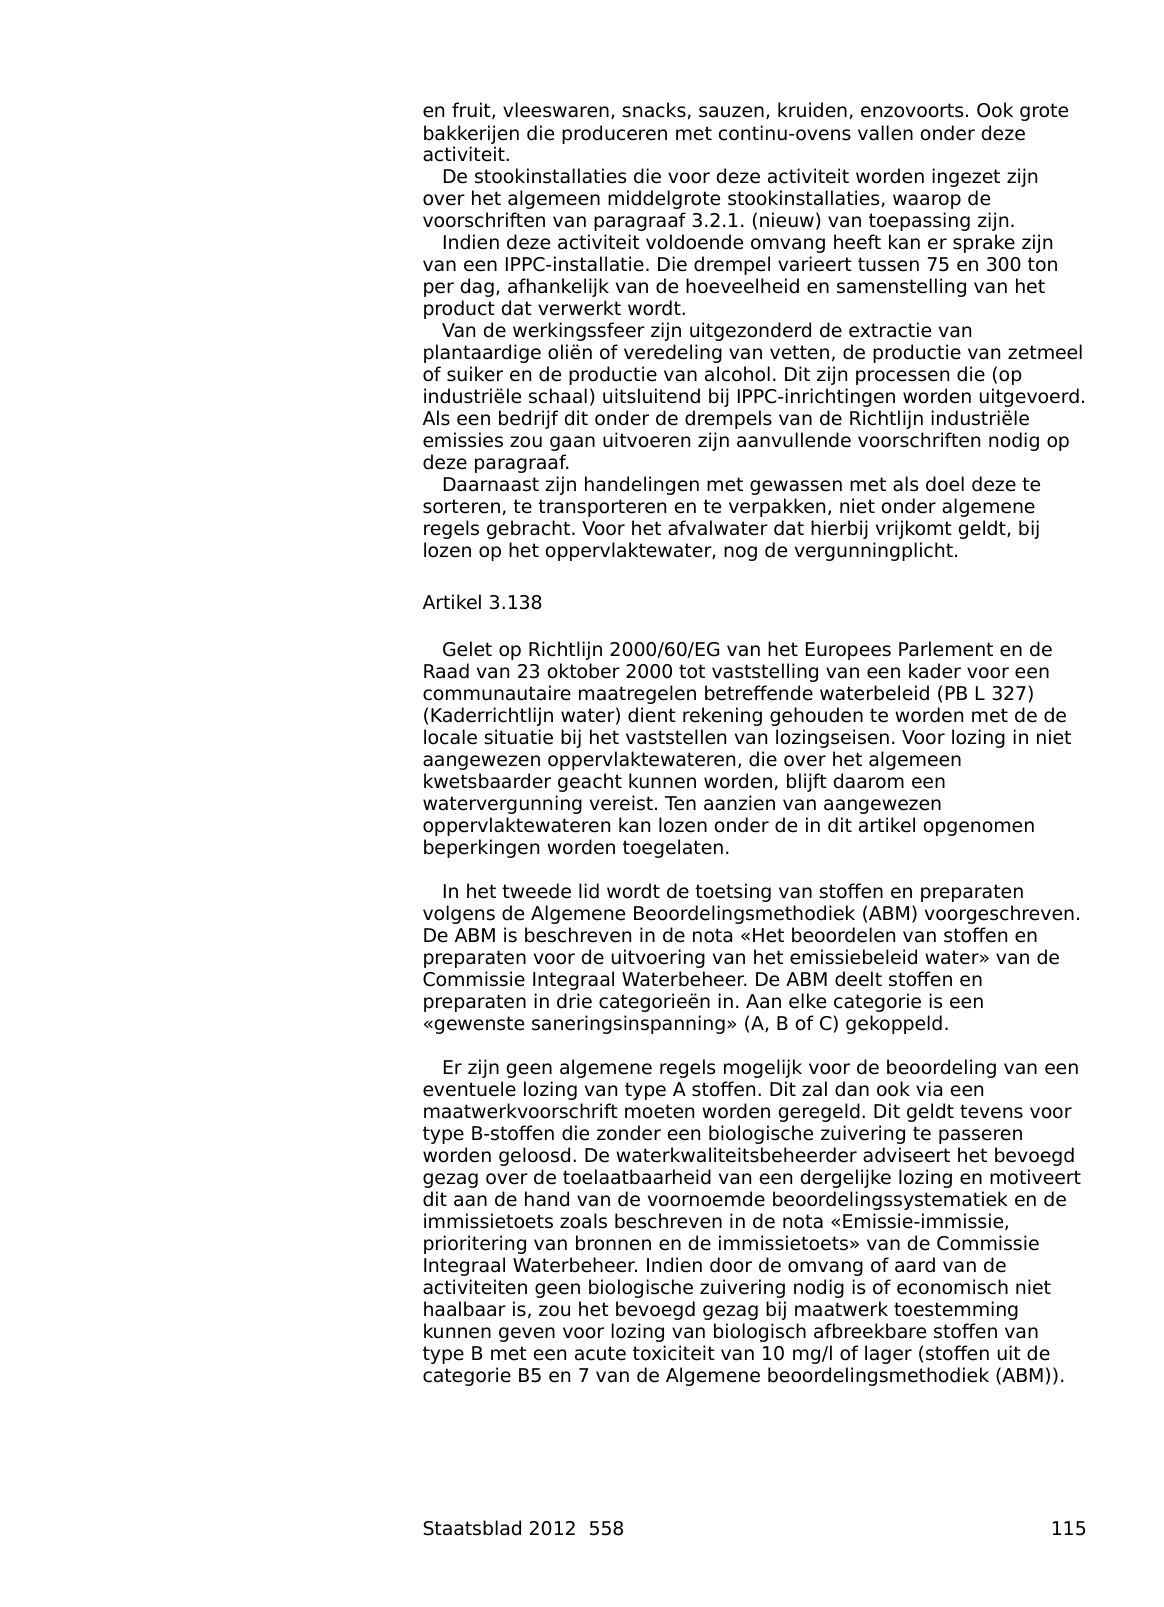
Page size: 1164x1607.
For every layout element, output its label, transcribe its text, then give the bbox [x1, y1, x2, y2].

text Er zijn geen algemene regels mogelijk voor de beoordeling van een eventuele lozing van type A stoffen. Dit zal dan ook via een maatwerkvoorschrift moeten worden geregeld. Dit geldt tevens voor type B-stoffen die zonder een biologische zuivering te passeren worden geloosd. De waterkwaliteitsbeheerder adviseert het bevoegd gezag over de toelaatbaarheid van een dergelijke lozing en motiveert dit aan de hand van de voornoemde beoordelingssystematiek en de immissietoets zoals beschreven in de nota «Emissie-immissie, prioritering van bronnen en de immissietoets» van de Commissie Integraal Waterbeheer. Indien door de omvang of aard van de activiteiten geen biologische zuivering nodig is of economisch niet haalbaar is, zou het bevoegd gezag bij maatwerk toestemming kunnen geven voor lozing van biologisch afbreekbare stoffen van type B met een acute toxiciteit van 10 mg/l of lager (stoffen uit de categorie B5 en 7 van de Algemene beoordelingsmethodiek (ABM)). [422, 1057, 1087, 1387]
text De stookinstallaties die voor deze activiteit worden ingezet zijn over het algemeen middelgrote stookinstallaties, waarop de voorschriften van paragraaf 3.2.1. (nieuw) van toepassing zijn. [422, 166, 1087, 232]
text Gelet op Richtlijn 2000/60/EG van het Europees Parlement en de Raad van 23 oktober 2000 tot vaststelling van een kader voor een communautaire maatregelen betreffende waterbeleid (PB L 327) (Kaderrichtlijn water) dient rekening gehouden te worden met de de locale situatie bij het vaststellen van lozingseisen. Voor lozing in niet aangewezen oppervlaktewateren, die over het algemeen kwetsbaarder geacht kunnen worden, blijft daarom een watervergunning vereist. Ten aanzien van aangewezen oppervlaktewateren kan lozen onder de in dit artikel opgenomen beperkingen worden toegelaten. [422, 639, 1087, 859]
text en fruit, vleeswaren, snacks, sauzen, kruiden, enzovoorts. Ook grote bakkerijen die produceren met continu-ovens vallen onder deze activiteit. [422, 100, 1087, 166]
subtitle Artikel 3.138 [422, 592, 1087, 614]
text Indien deze activiteit voldoende omvang heeft kan er sprake zijn van een IPPC-installatie. Die drempel varieert tussen 75 en 300 ton per dag, afhankelijk van de hoeveelheid en samenstelling van het product dat verwerkt wordt. [422, 232, 1087, 320]
text In het tweede lid wordt de toetsing van stoffen en preparaten volgens de Algemene Beoordelingsmethodiek (ABM) voorgeschreven. De ABM is beschreven in de nota «Het beoordelen van stoffen en preparaten voor de uitvoering van het emissiebeleid water» van de Commissie Integraal Waterbeheer. De ABM deelt stoffen en preparaten in drie categorieën in. Aan elke categorie is een «gewenste saneringsinspanning» (A, B of C) gekoppeld. [422, 881, 1087, 1035]
text Van de werkingssfeer zijn uitgezonderd de extractie van plantaardige oliën of veredeling van vetten, de productie van zetmeel of suiker en de productie van alcohol. Dit zijn processen die (op industriële schaal) uitsluitend bij IPPC-inrichtingen worden uitgevoerd. Als een bedrijf dit onder de drempels van de Richtlijn industriële emissies zou gaan uitvoeren zijn aanvullende voorschriften nodig op deze paragraaf. [422, 320, 1087, 474]
text Daarnaast zijn handelingen met gewassen met als doel deze te sorteren, te transporteren en te verpakken, niet onder algemene regels gebracht. Voor het afvalwater dat hierbij vrijkomt geldt, bij lozen op het oppervlaktewater, nog de vergunningplicht. [422, 474, 1087, 562]
